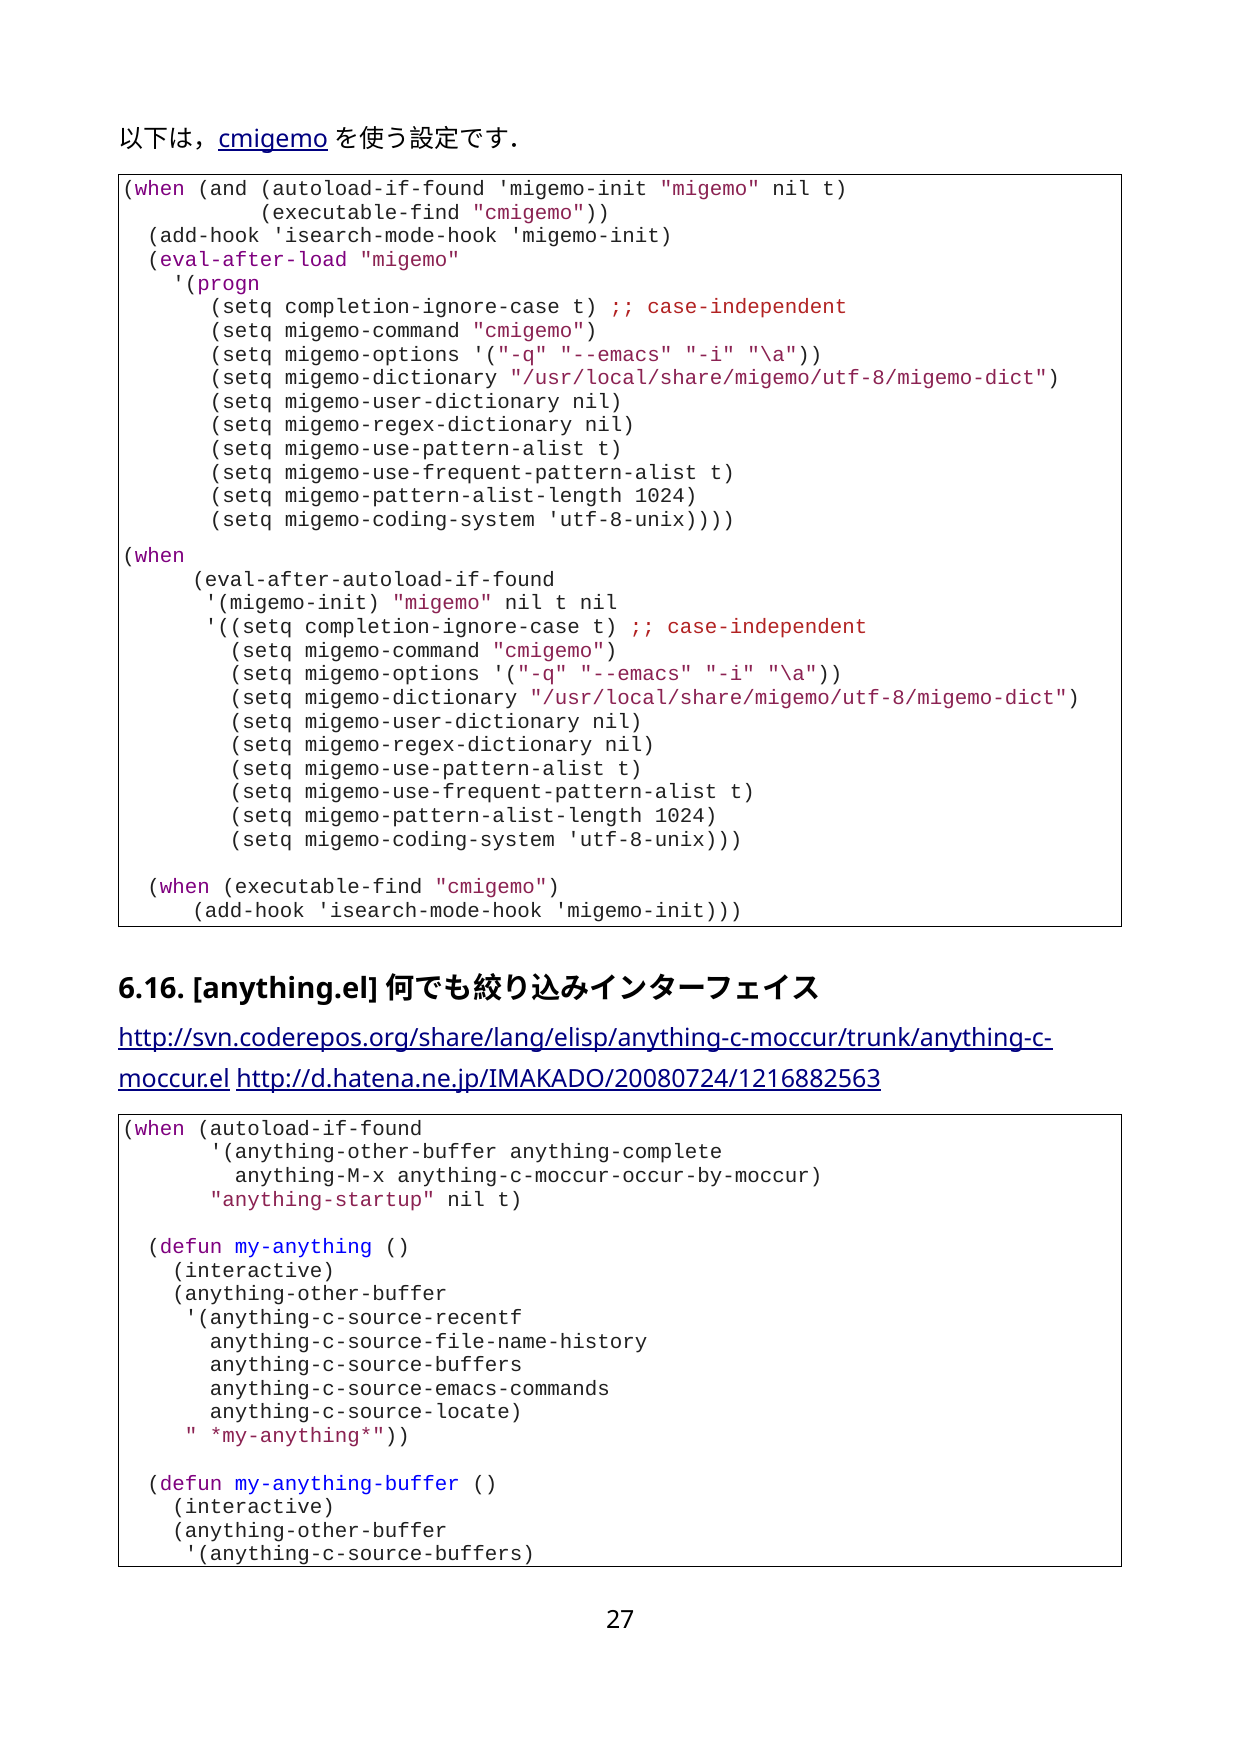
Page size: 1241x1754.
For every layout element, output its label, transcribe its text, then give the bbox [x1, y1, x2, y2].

text (setq migemo-pattern-alist-length 1024) [119, 801, 1121, 825]
text (add-hook 'isearch-mode-hook 'migemo-init))) [119, 896, 1121, 926]
text anything-c-source-file-name-history [119, 1327, 1121, 1350]
text (setq migemo-user-dictionary nil) [119, 387, 1121, 411]
text (setq migemo-options '("-q" "--emacs" "-i" "\a")) [119, 659, 1121, 683]
text '(anything-other-buffer anything-complete [119, 1137, 1121, 1161]
text (setq migemo-use-frequent-pattern-alist t) [119, 458, 1121, 481]
text (eval-after-load "migemo" [119, 245, 1121, 269]
text '(migemo-init) "migemo" nil t nil [119, 588, 1121, 612]
text (setq migemo-command "cmigemo") [119, 636, 1121, 659]
text (anything-other-buffer [119, 1516, 1121, 1539]
text (setq migemo-dictionary "/usr/local/share/migemo/utf-8/migemo-dict") [119, 363, 1121, 387]
text anything-c-source-buffers [119, 1350, 1121, 1374]
text (setq migemo-use-frequent-pattern-alist t) [119, 778, 1121, 801]
text (setq completion-ignore-case t) ;; case-independent [119, 292, 1121, 316]
text (when [119, 541, 1121, 565]
text '(anything-c-source-recentf [119, 1303, 1121, 1327]
text (when (executable-find "cmigemo") [119, 872, 1121, 896]
text "anything-startup" nil t) [119, 1185, 1121, 1208]
text (interactive) [119, 1492, 1121, 1516]
text (executable-find "cmigemo")) [119, 198, 1121, 221]
text (setq migemo-use-pattern-alist t) [119, 434, 1121, 458]
text (eval-after-autoload-if-found [119, 565, 1121, 588]
text (setq migemo-user-dictionary nil) [119, 707, 1121, 730]
text (anything-other-buffer [119, 1279, 1121, 1303]
text (setq migemo-regex-dictionary nil) [119, 411, 1121, 434]
text (defun my-anything () [119, 1232, 1121, 1256]
text anything-M-x anything-c-moccur-occur-by-moccur) [119, 1161, 1121, 1185]
text '(progn [119, 269, 1121, 292]
text 以下は，cmigemo を使う設定です． [118, 118, 1122, 154]
text (defun my-anything-buffer () [119, 1468, 1121, 1492]
text (setq migemo-coding-system 'utf-8-unix))) [119, 825, 1121, 848]
subtitle [anything.el] 何でも絞り込みインターフェイス [118, 965, 1122, 1007]
text (when (autoload-if-found [119, 1115, 1121, 1137]
text (setq migemo-dictionary "/usr/local/share/migemo/utf-8/migemo-dict") [119, 683, 1121, 707]
text (when (and (autoload-if-found 'migemo-init "migemo" nil t) [119, 175, 1121, 198]
text '(anything-c-source-buffers) [119, 1539, 1121, 1566]
text (interactive) [119, 1256, 1121, 1279]
text '((setq completion-ignore-case t) ;; case-independent [119, 612, 1121, 636]
text " *my-anything*")) [119, 1421, 1121, 1445]
text (setq migemo-options '("-q" "--emacs" "-i" "\a")) [119, 339, 1121, 363]
text anything-c-source-locate) [119, 1398, 1121, 1421]
text (add-hook 'isearch-mode-hook 'migemo-init) [119, 221, 1121, 245]
text (setq migemo-command "cmigemo") [119, 316, 1121, 339]
text (setq migemo-regex-dictionary nil) [119, 730, 1121, 754]
text (setq migemo-coding-system 'utf-8-unix)))) [119, 505, 1121, 533]
text (setq migemo-pattern-alist-length 1024) [119, 481, 1121, 505]
text anything-c-source-emacs-commands [119, 1374, 1121, 1398]
text http://svn.coderepos.org/share/lang/elisp/anything-c-moccur/trunk/anything-c-moccur.el http://d.hatena.ne.jp/IMAKADO/20080724/1216882563 [118, 1020, 1122, 1094]
text (setq migemo-use-pattern-alist t) [119, 754, 1121, 778]
